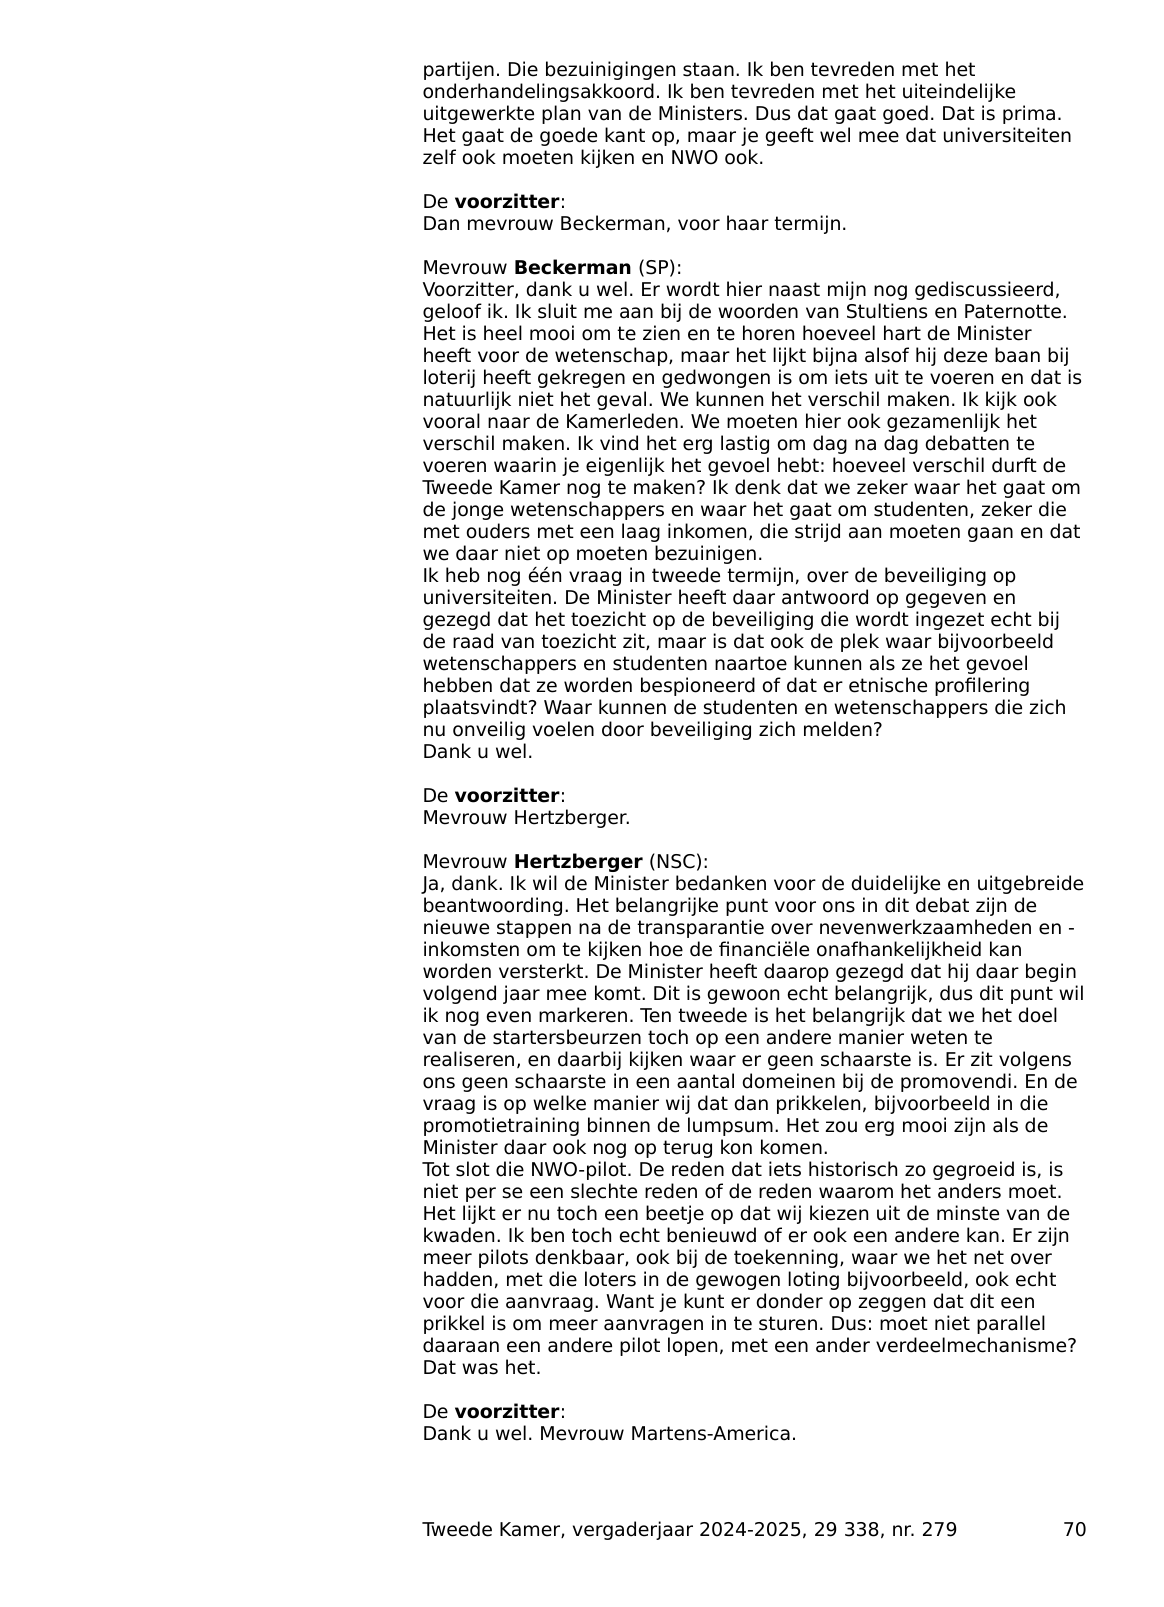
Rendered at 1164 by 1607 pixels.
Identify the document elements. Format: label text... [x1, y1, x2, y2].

text Voorzitter, dank u wel. Er wordt hier naast mijn nog gediscussieerd, geloof ik. Ik sluit me aan bij de woorden van Stultiens en Paternotte. Het is heel mooi om te zien en te horen hoeveel hart de Minister heeft voor de wetenschap, maar het lijkt bijna alsof hij deze baan bij loterij heeft gekregen en gedwongen is om iets uit te voeren en dat is natuurlijk niet het geval. We kunnen het verschil maken. Ik kijk ook vooral naar de Kamerleden. We moeten hier ook gezamenlijk het verschil maken. Ik vind het erg lastig om dag na dag debatten te voeren waarin je eigenlijk het gevoel hebt: hoeveel verschil durft de Tweede Kamer nog te maken? Ik denk dat we zeker waar het gaat om de jonge wetenschappers en waar het gaat om studenten, zeker die met ouders met een laag inkomen, die strijd aan moeten gaan en dat we daar niet op moeten bezuinigen. [422, 279, 1087, 565]
text De voorzitter: [422, 1401, 1087, 1423]
text Ja, dank. Ik wil de Minister bedanken voor de duidelijke en uitgebreide beantwoording. Het belangrijke punt voor ons in dit debat zijn de nieuwe stappen na de transparantie over nevenwerkzaamheden en -inkomsten om te kijken hoe de financiële onafhankelijkheid kan worden versterkt. De Minister heeft daarop gezegd dat hij daar begin volgend jaar mee komt. Dit is gewoon echt belangrijk, dus dit punt wil ik nog even markeren. Ten tweede is het belangrijk dat we het doel van de startersbeurzen toch op een andere manier weten te realiseren, en daarbij kijken waar er geen schaarste is. Er zit volgens ons geen schaarste in een aantal domeinen bij de promovendi. En de vraag is op welke manier wij dat dan prikkelen, bijvoorbeeld in die promotietraining binnen de lumpsum. Het zou erg mooi zijn als de Minister daar ook nog op terug kon komen. [422, 873, 1087, 1159]
text Tot slot die NWO-pilot. De reden dat iets historisch zo gegroeid is, is niet per se een slechte reden of de reden waarom het anders moet. Het lijkt er nu toch een beetje op dat wij kiezen uit de minste van de kwaden. Ik ben toch echt benieuwd of er ook een andere kan. Er zijn meer pilots denkbaar, ook bij de toekenning, waar we het net over hadden, met die loters in de gewogen loting bijvoorbeeld, ook echt voor die aanvraag. Want je kunt er donder op zeggen dat dit een prikkel is om meer aanvragen in te sturen. Dus: moet niet parallel daaraan een andere pilot lopen, met een ander verdeelmechanisme? [422, 1159, 1087, 1357]
text Dank u wel. Mevrouw Martens-America. [422, 1423, 1087, 1445]
text Mevrouw Beckerman (SP): [422, 257, 1087, 279]
text De voorzitter: [422, 191, 1087, 213]
text Ik heb nog één vraag in tweede termijn, over de beveiliging op universiteiten. De Minister heeft daar antwoord op gegeven en gezegd dat het toezicht op de beveiliging die wordt ingezet echt bij de raad van toezicht zit, maar is dat ook de plek waar bijvoorbeeld wetenschappers en studenten naartoe kunnen als ze het gevoel hebben dat ze worden bespioneerd of dat er etnische profilering plaatsvindt? Waar kunnen de studenten en wetenschappers die zich nu onveilig voelen door beveiliging zich melden? [422, 565, 1087, 741]
text Dat was het. [422, 1357, 1087, 1379]
text De voorzitter: [422, 785, 1087, 807]
text Dan mevrouw Beckerman, voor haar termijn. [422, 213, 1087, 235]
text Mevrouw Hertzberger. [422, 807, 1087, 829]
text partijen. Die bezuinigingen staan. Ik ben tevreden met het onderhandelingsakkoord. Ik ben tevreden met het uiteindelijke uitgewerkte plan van de Ministers. Dus dat gaat goed. Dat is prima. Het gaat de goede kant op, maar je geeft wel mee dat universiteiten zelf ook moeten kijken en NWO ook. [422, 59, 1087, 169]
text Dank u wel. [422, 741, 1087, 763]
text Mevrouw Hertzberger (NSC): [422, 851, 1087, 873]
